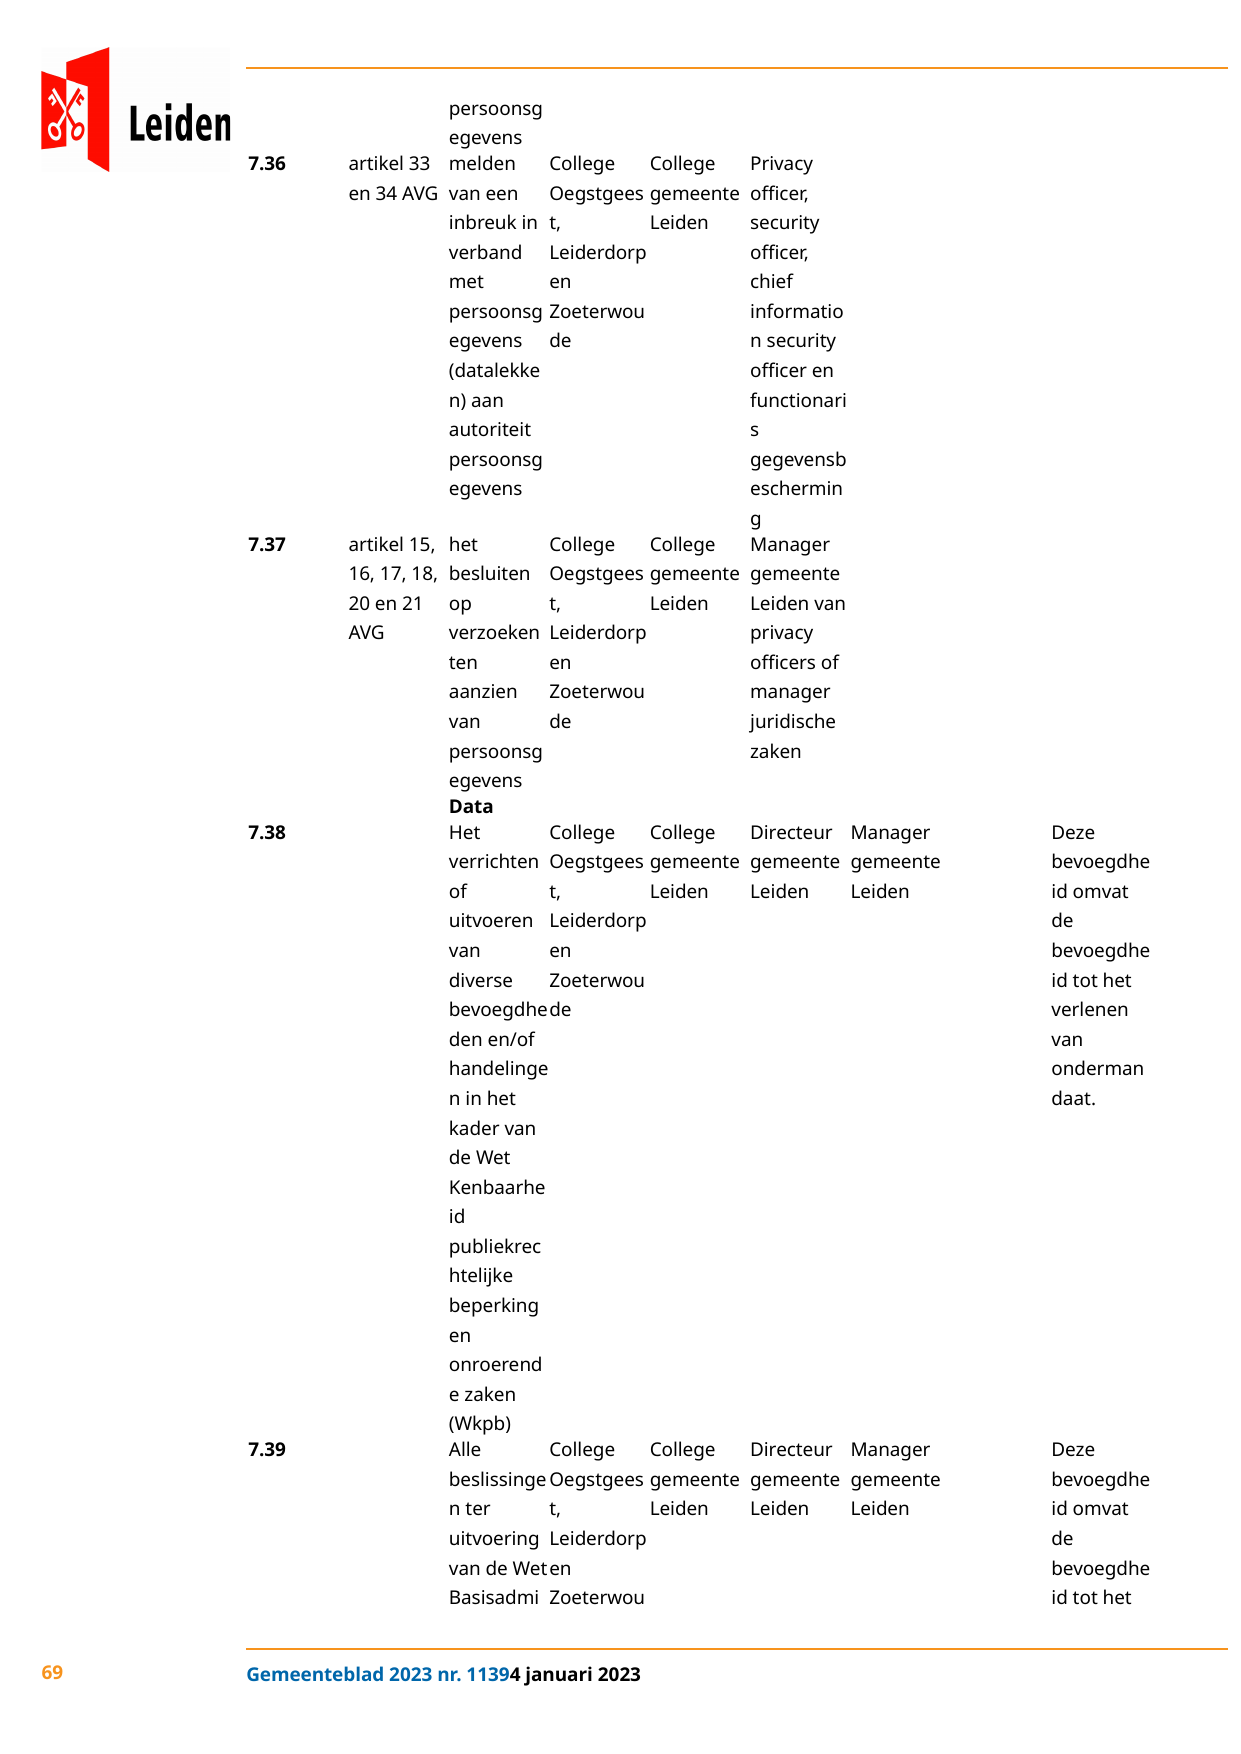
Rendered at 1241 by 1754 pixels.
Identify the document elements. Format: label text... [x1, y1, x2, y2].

table_cell College Oegstgeest, Leiderdorp en Zoeterwoude [549, 150, 649, 531]
table_cell Deze bevoegdheid omvat de bevoegdheid tot het verlenen van ondermandaat. [1051, 819, 1152, 1436]
table_cell Het verrichten of uitvoeren van diverse bevoegdheden en/of handelingen in het kader van de Wet Kenbaarheid publiekrechtelijke beperkingen onroerende zaken (Wkpb) [449, 819, 549, 1436]
table_cell [750, 95, 850, 150]
table_cell Manager gemeente Leiden [850, 819, 951, 1436]
table_cell [951, 793, 1051, 819]
table_cell [951, 95, 1051, 150]
picture [41, 47, 231, 172]
table_cell [348, 819, 449, 1436]
table_cell [1051, 150, 1152, 531]
table_cell Manager gemeente Leiden van privacy officers of manager juridische zaken [750, 531, 850, 793]
table_cell [348, 95, 449, 150]
table_cell Alle beslissingen ter uitvoering van de Wet Basisadmi [449, 1436, 549, 1610]
table_cell [850, 531, 951, 793]
table_cell [248, 793, 348, 819]
table_cell [650, 793, 750, 819]
table_cell 7.36 [248, 150, 348, 531]
table_cell artikel 33 en 34 AVG [348, 150, 449, 531]
table_cell [348, 793, 449, 819]
table_cell [850, 95, 951, 150]
table_cell College Oegstgeest, Leiderdorp en Zoeterwou [549, 1436, 649, 1610]
table_cell Directeur gemeente Leiden [750, 819, 850, 1436]
table_cell [951, 1436, 1051, 1610]
table_cell [1051, 95, 1152, 150]
table_cell College gemeente Leiden [650, 1436, 750, 1610]
table_cell [951, 819, 1051, 1436]
table_cell artikel 15, 16, 17, 18, 20 en 21 AVG [348, 531, 449, 793]
table_cell [348, 1436, 449, 1610]
table_cell [1051, 793, 1152, 819]
table_cell [1051, 531, 1152, 793]
table_cell College gemeente Leiden [650, 150, 750, 531]
table_cell College Oegstgeest, Leiderdorp en Zoeterwoude [549, 819, 649, 1436]
table_cell 7.37 [248, 531, 348, 793]
table_cell [850, 150, 951, 531]
table_cell Privacy officer, security officer, chief information security officer en functionaris gegevensbescherming [750, 150, 850, 531]
table_cell [750, 793, 850, 819]
table_cell Data [449, 793, 549, 819]
table_cell 7.38 [248, 819, 348, 1436]
table_cell Directeur gemeente Leiden [750, 1436, 850, 1610]
table_cell [248, 95, 348, 150]
table_cell 7.39 [248, 1436, 348, 1610]
table_cell [951, 531, 1051, 793]
table_cell [951, 150, 1051, 531]
table_cell College gemeente Leiden [650, 819, 750, 1436]
table_cell College gemeente Leiden [650, 531, 750, 793]
table_cell [650, 95, 750, 150]
table_cell [850, 793, 951, 819]
table_cell persoonsgegevens [449, 95, 549, 150]
table_cell melden van een inbreuk in verband met persoonsgegevens (datalekken) aan autoriteit persoonsgegevens [449, 150, 549, 531]
table_cell het besluiten op verzoeken ten aanzien van persoonsgegevens [449, 531, 549, 793]
table_cell [549, 793, 649, 819]
table_cell College Oegstgeest, Leiderdorp en Zoeterwoude [549, 531, 649, 793]
table_cell Manager gemeente Leiden [850, 1436, 951, 1610]
table_cell Deze bevoegdheid omvat de bevoegdheid tot het [1051, 1436, 1152, 1610]
table_cell [549, 95, 649, 150]
